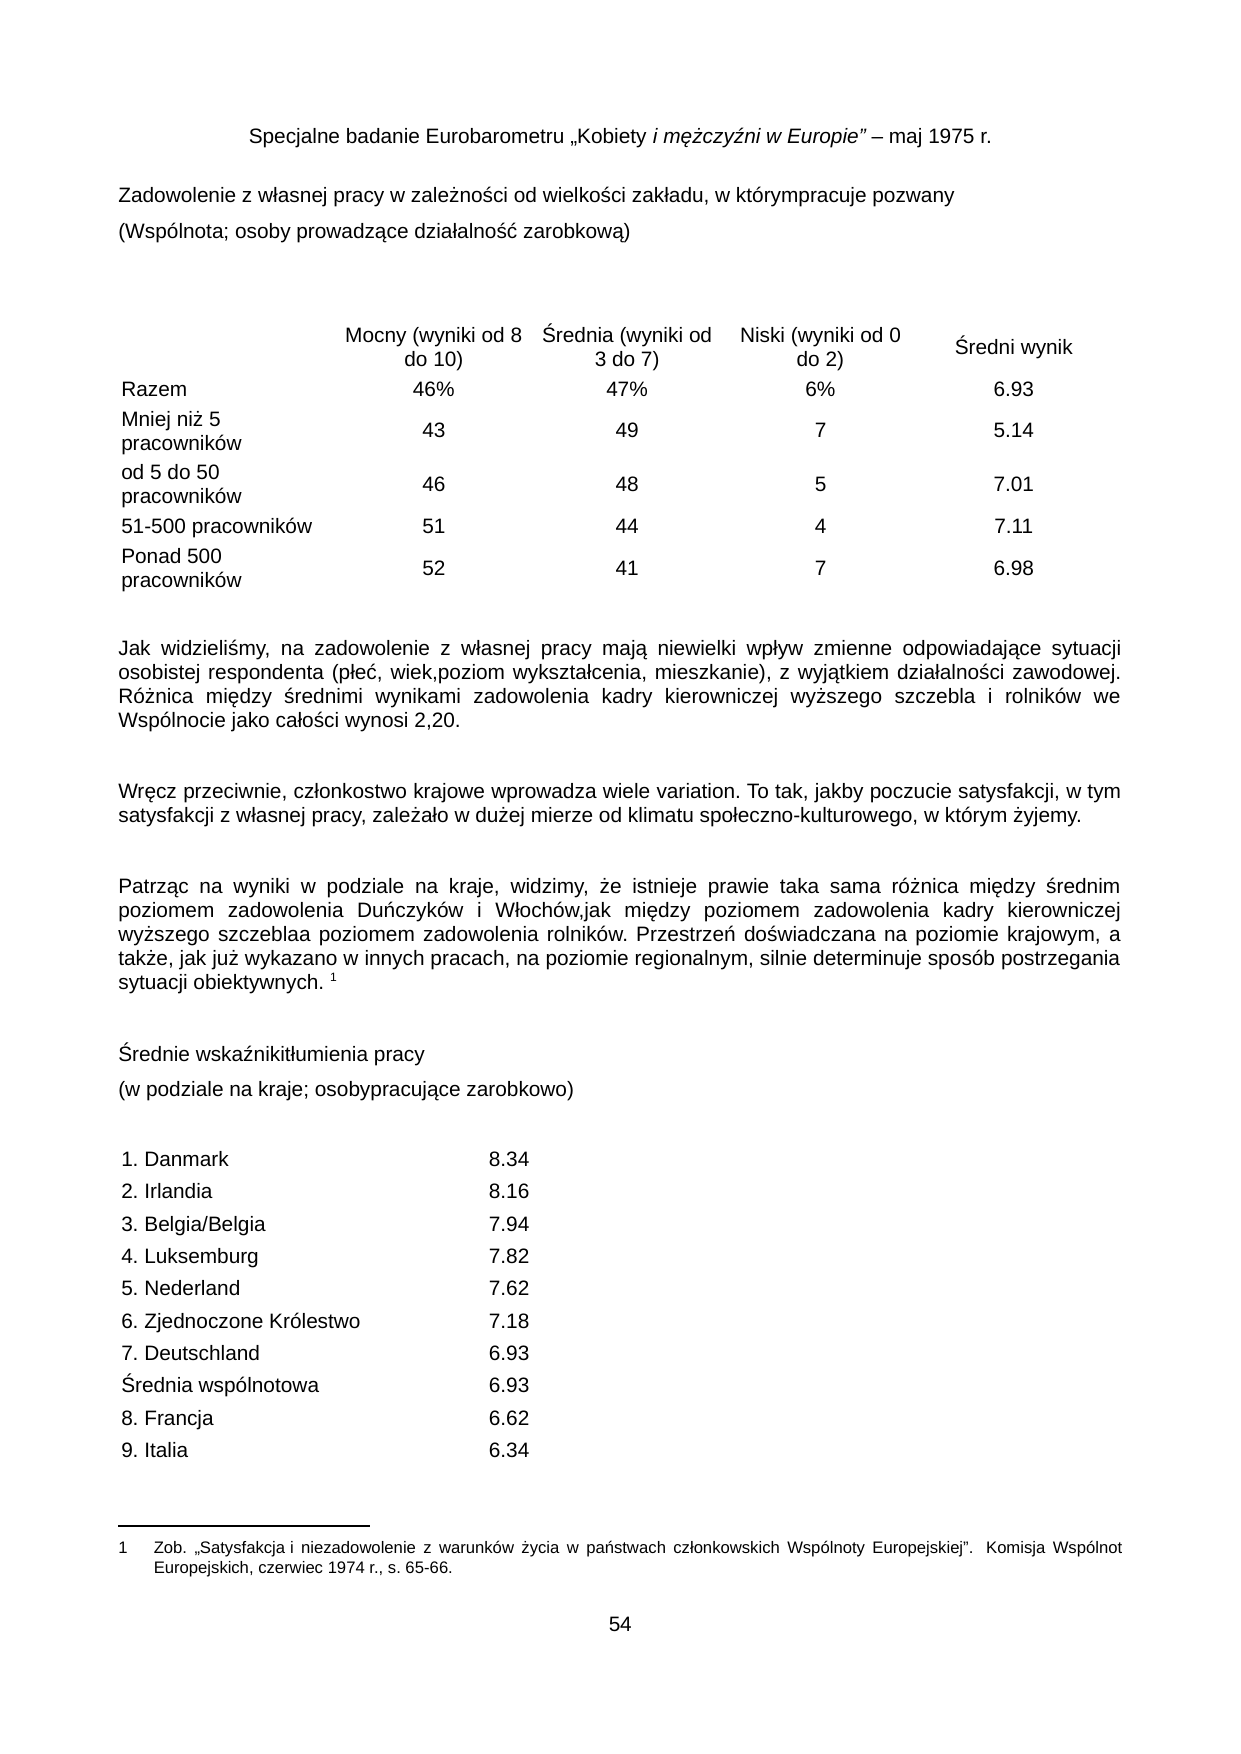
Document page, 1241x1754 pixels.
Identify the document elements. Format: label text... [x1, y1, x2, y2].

table_cell 7,11 [917, 511, 1110, 541]
table_cell 46% [337, 374, 530, 403]
table_header [118, 320, 337, 374]
table_cell 7,94 [440, 1207, 578, 1239]
table_cell 44 [530, 511, 723, 541]
text Zadowolenie z własnej pracy w zależności od wielkości zakładu, w którympracuje pozwany [118, 183, 1122, 207]
table_cell 3. Belgia/Belgia [118, 1207, 439, 1239]
table_cell 6% [724, 374, 917, 403]
table_cell 4 [724, 511, 917, 541]
table_cell 6,93 [440, 1337, 578, 1369]
text Patrząc na wyniki w podziale na kraje, widzimy, że istnieje prawie taka sama różnica między średnim poziomem zadowolenia Duńczyków i Włochów,jak między poziomem zadowolenia kadry kierowniczej wyższego szczeblaa poziomem zadowolenia rolników. Przestrzeń doświadczana na poziomie krajowym, a także, jak już wykazano w innych pracach, na poziomie regionalnym, silnie determinuje sposób postrzegania sytuacji obiektywnych. [118, 874, 1122, 994]
table_header Średni wynik [917, 320, 1110, 374]
table_cell 49 [530, 404, 723, 457]
table_cell 47% [530, 374, 723, 403]
table_cell 7,18 [440, 1304, 578, 1337]
table_cell 8,16 [440, 1175, 578, 1207]
text Średnie wskaźnikitłumienia pracy [118, 1041, 1122, 1065]
table_cell 9. Italia [118, 1434, 439, 1466]
table_cell 7. Deutschland [118, 1337, 439, 1369]
table_cell 6,98 [917, 541, 1110, 594]
table_cell od 5 do 50 pracowników [118, 457, 337, 511]
table_cell 5. Nederland [118, 1272, 439, 1304]
table_cell 5 [724, 457, 917, 511]
table_cell 43 [337, 404, 530, 457]
table_cell 7,82 [440, 1240, 578, 1272]
table_cell Razem [118, 374, 337, 403]
table_cell 6,62 [440, 1402, 578, 1434]
table_header 1. Danmark [118, 1143, 439, 1175]
table_cell 2. Irlandia [118, 1175, 439, 1207]
table_cell 48 [530, 457, 723, 511]
table_cell 51-500 pracowników [118, 511, 337, 541]
table_cell 7 [724, 541, 917, 594]
table_header Mocny (wyniki od 8 do 10) [337, 320, 530, 374]
table_header Niski (wyniki od 0 do 2) [724, 320, 917, 374]
table_cell 6,93 [440, 1369, 578, 1402]
table_cell 7,01 [917, 457, 1110, 511]
table_cell 6,34 [440, 1434, 578, 1466]
table_cell 7,62 [440, 1272, 578, 1304]
table_cell 6. Zjednoczone Królestwo [118, 1304, 439, 1337]
table_header 8,34 [440, 1143, 578, 1175]
table_cell Mniej niż 5 pracowników [118, 404, 337, 457]
table_cell 4. Luksemburg [118, 1240, 439, 1272]
table_cell Średnia wspólnotowa [118, 1369, 439, 1402]
text Wręcz przeciwnie, członkostwo krajowe wprowadza wiele variation. To tak, jakby poczucie satysfakcji, w tym satysfakcji z własnej pracy, zależało w dużej mierze od klimatu społeczno-kulturowego, w którym żyjemy. [118, 779, 1122, 827]
table_cell Ponad 500 pracowników [118, 541, 337, 594]
text (Wspólnota; osoby prowadzące działalność zarobkową) [118, 219, 1122, 243]
table_cell 6,93 [917, 374, 1110, 403]
table_header Średnia (wyniki od 3 do 7) [530, 320, 723, 374]
table_cell 46 [337, 457, 530, 511]
text Zob. „Satysfakcja i niezadowolenie z warunków życia w państwach członkowskich Wspólnoty Europejskiej”. Komisja Wspólnot Europejskich, czerwiec 1974 r., s. 65-66. [118, 1538, 1122, 1577]
text (w podziale na kraje; osobypracujące zarobkowo) [118, 1077, 1122, 1101]
table_cell 51 [337, 511, 530, 541]
table_cell 5,14 [917, 404, 1110, 457]
table_cell 41 [530, 541, 723, 594]
table_cell 7 [724, 404, 917, 457]
text Jak widzieliśmy, na zadowolenie z własnej pracy mają niewielki wpływ zmienne odpowiadające sytuacji osobistej respondenta (płeć, wiek,poziom wykształcenia, mieszkanie), z wyjątkiem działalności zawodowej. Różnica między średnimi wynikami zadowolenia kadry kierowniczej wyższego szczebla i rolników we Wspólnocie jako całości wynosi 2,20. [118, 636, 1122, 732]
table_cell 52 [337, 541, 530, 594]
table_cell 8. Francja [118, 1402, 439, 1434]
